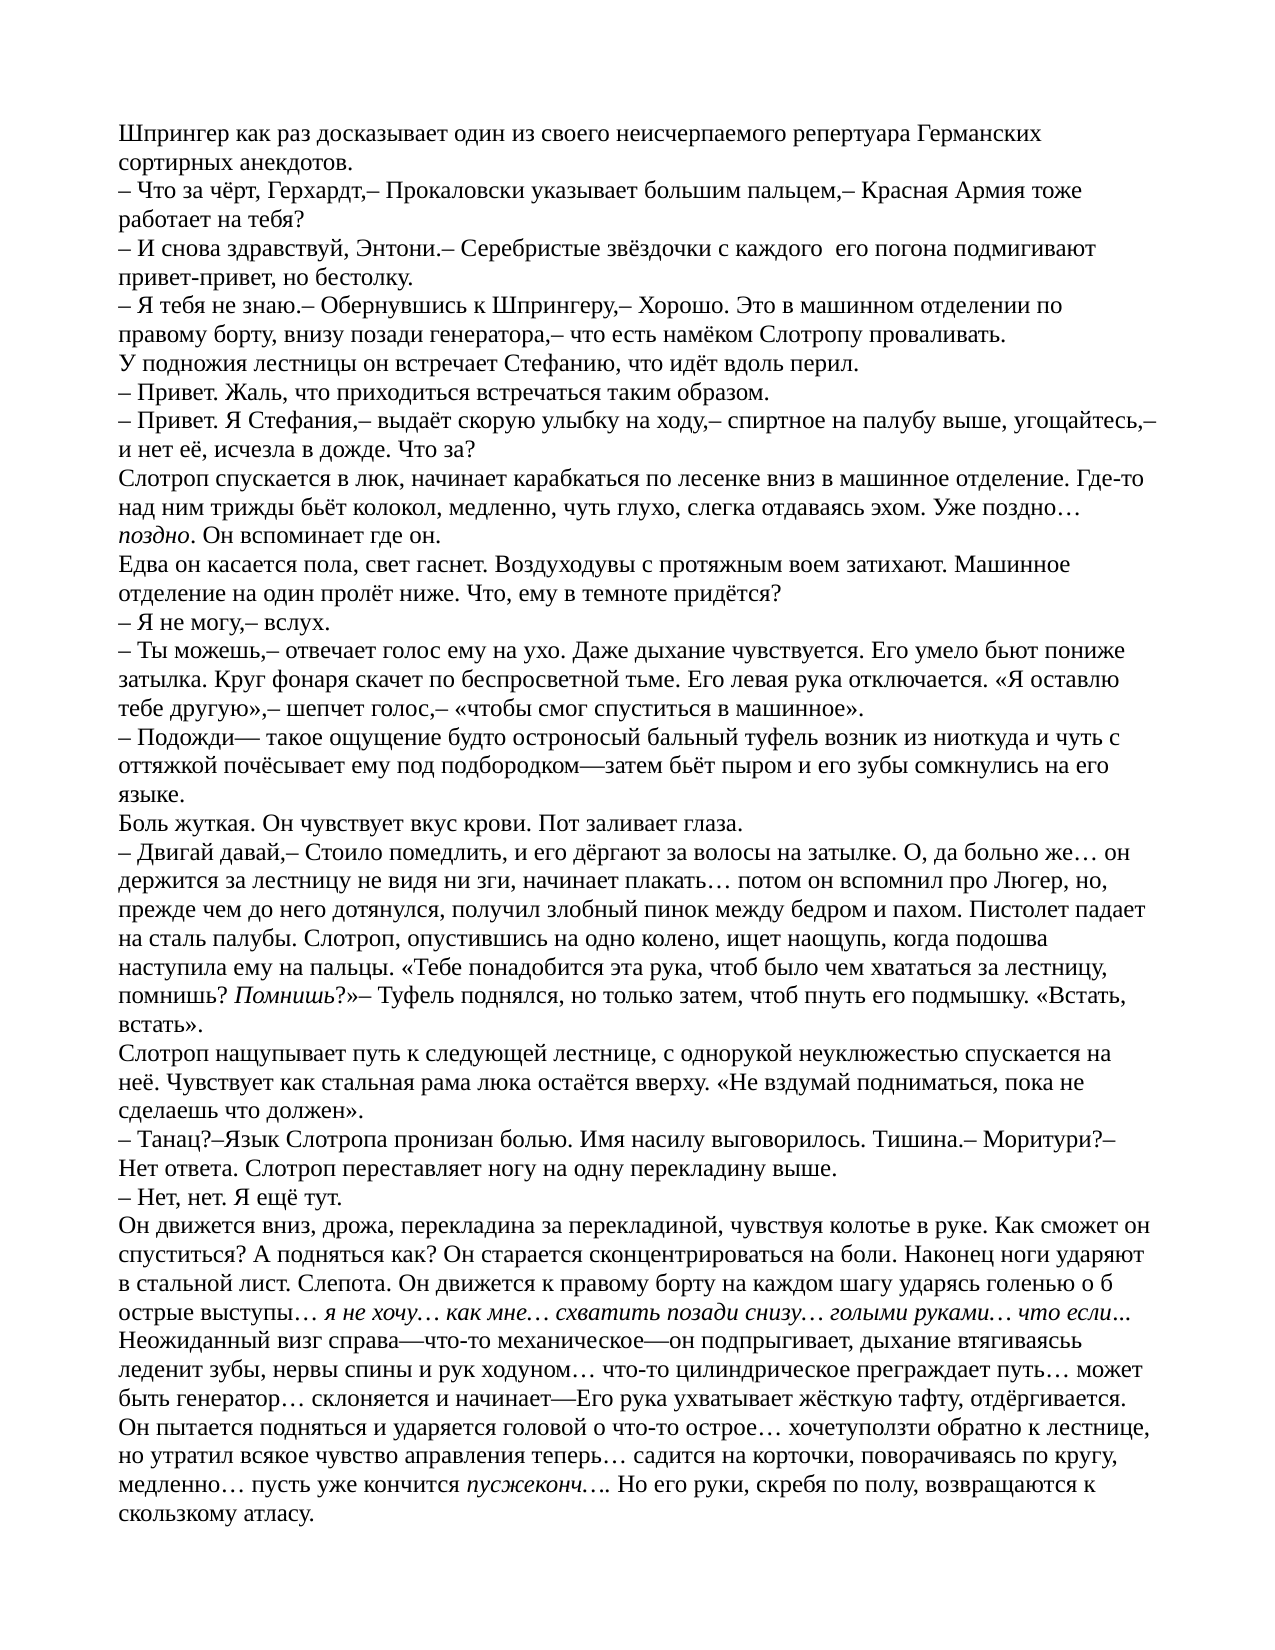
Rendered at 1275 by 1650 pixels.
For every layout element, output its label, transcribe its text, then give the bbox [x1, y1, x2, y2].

text Слотроп спускается в люк, начинает карабкаться по лесенке вниз в машинное отделение. Где-то над ним трижды бьёт колокол, медленно, чуть глухо, слегка отдаваясь эхом. Уже поздно… поздно. Он вспоминает где он. [118, 463, 1157, 549]
text – Танац?–Язык Слотропа пронизан болью. Имя насилу выговорилось. Тишина.– Моритури?– Нет ответа. Слотроп переставляет ногу на одну перекладину выше. [118, 1124, 1157, 1182]
text Неожиданный визг справа—что-то механическое—он подпрыгивает, дыхание втягиваясьь леденит зубы, нервы спины и рук ходуном… что-то цилиндрическое преграждает путь… может быть генератор… склоняется и начинает—Его рука ухватывает жёсткую тафту, отдёргивается. Он пытается подняться и ударяется головой о что-то острое… хочетуползти обратно к лестнице, но утратил всякое чувство аправления теперь… садится на корточки, поворачиваясь по кругу, медленно… пусть уже кончится пусжеконч…. Но его руки, скребя по полу, возвращаются к скользкому атласу. [118, 1326, 1157, 1527]
text Шпрингер как раз досказывает один из своего неисчерпаемого репертуара Германских сортирных анекдотов. [118, 118, 1157, 176]
text – Я тебя не знаю.– Обернувшись к Шпрингеру,– Хорошо. Это в машинном отделении по правому борту, внизу позади генератора,– что есть намёком Слотропу проваливать. [118, 291, 1157, 348]
text – Ты можешь,– отвечает голос ему на ухо. Даже дыхание чувствуется. Его умело бьют пониже затылка. Круг фонаря скачет по беспросветной тьме. Его левая рука отключается. «Я оставлю тебе другую»,– шепчет голос,– «чтобы смог спуститься в машинное». [118, 636, 1157, 722]
text – Нет, нет. Я ещё тут. [118, 1182, 1157, 1211]
text Едва он касается пола, свет гаснет. Воздуходувы с протяжным воем затихают. Машинное отделение на один пролёт ниже. Что, ему в темноте придётся? [118, 549, 1157, 607]
text – Привет. Я Стефания,– выдаёт скорую улыбку на ходу,– спиртное на палубу выше, угощайтесь,– и нет её, исчезла в дожде. Что за? [118, 406, 1157, 463]
text – И снова здравствуй, Энтони.– Серебристые звёздочки с каждого его погона подмигивают привет-привет, но бестолку. [118, 233, 1157, 291]
text – Двигай давай,– Стоило помедлить, и его дёргают за волосы на затылке. О, да больно же… он держится за лестницу не видя ни зги, начинает плакать… потом он вспомнил про Люгер, но, прежде чем до него дотянулся, получил злобный пинок между бедром и пахом. Пистолет падает на сталь палубы. Слотроп, опустившись на одно колено, ищет наощупь, когда подошва наступила ему на пальцы. «Тебе понадобится эта рука, чтоб было чем хвататься за лестницу, помнишь? Помнишь?»– Туфель поднялся, но только затем, чтоб пнуть его подмышку. «Встать, встать». [118, 837, 1157, 1038]
text – Подожди— такое ощущение будто остроносый бальный туфель возник из ниоткуда и чуть с оттяжкой почёсывает ему под подбородком—затем бьёт пыром и его зубы сомкнулись на его языке. [118, 722, 1157, 808]
text – Я не могу,– вслух. [118, 607, 1157, 636]
text Боль жуткая. Он чувствует вкус крови. Пот заливает глаза. [118, 808, 1157, 837]
text Слотроп нащупывает путь к следующей лестнице, с однорукой неуклюжестью спускается на неё. Чувствует как стальная рама люка остаётся вверху. «Не вздумай подниматься, пока не сделаешь что должен». [118, 1038, 1157, 1124]
text – Привет. Жаль, что приходиться встречаться таким образом. [118, 377, 1157, 406]
text Он движется вниз, дрожа, перекладина за перекладиной, чувствуя колотье в руке. Как сможет он спуститься? А подняться как? Он старается сконцентрироваться на боли. Наконец ноги ударяют в стальной лист. Слепота. Он движется к правому борту на каждом шагу ударясь голенью о б острые выступы… я не хочу… как мне… схватить позади снизу… голыми руками… что если... [118, 1211, 1157, 1326]
text У подножия лестницы он встречает Стефанию, что идёт вдоль перил. [118, 348, 1157, 377]
text – Что за чёрт, Герхардт,– Прокаловски указывает большим пальцем,– Красная Армия тоже работает на тебя? [118, 176, 1157, 233]
